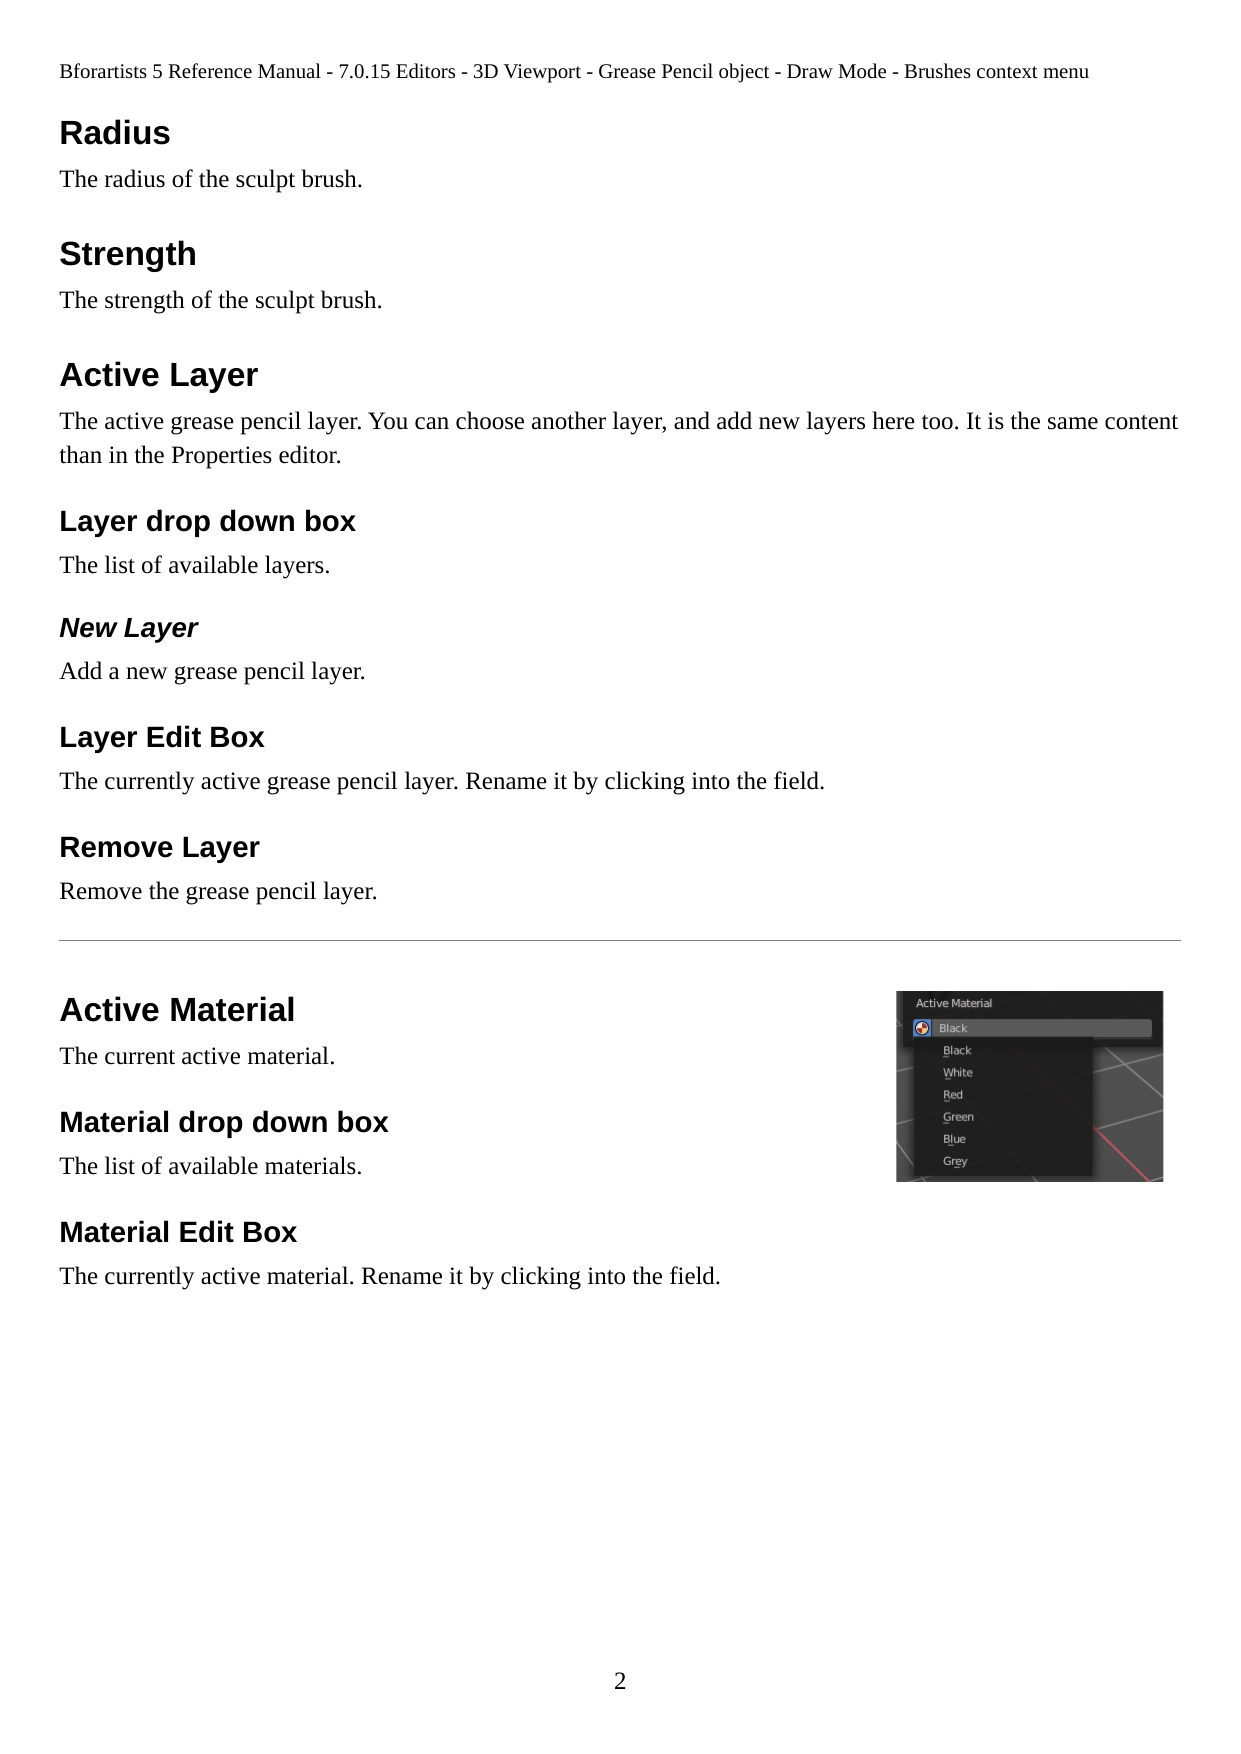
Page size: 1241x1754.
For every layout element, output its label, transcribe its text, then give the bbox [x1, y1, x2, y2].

subtitle New Layer [59, 612, 1181, 644]
text The list of available layers. [59, 550, 1181, 579]
picture [896, 991, 1164, 1182]
text The list of available materials. [59, 1151, 896, 1180]
text Add a new grease pencil layer. [59, 656, 1181, 685]
subtitle Active Material [59, 990, 1181, 1029]
subtitle Material drop down box [59, 1105, 896, 1138]
text Remove the grease pencil layer. [59, 876, 1181, 905]
subtitle Remove Layer [59, 830, 1181, 863]
text The currently active grease pencil layer. Rename it by clicking into the field. [59, 766, 1181, 795]
text The current active material. [59, 1041, 896, 1070]
text The currently active material. Rename it by clicking into the field. [59, 1261, 1181, 1290]
subtitle Layer drop down box [59, 504, 1181, 538]
subtitle Strength [59, 234, 1181, 272]
subtitle Layer Edit Box [59, 720, 1181, 753]
text The radius of the sculpt brush. [59, 164, 1181, 192]
subtitle [1164, 1105, 1181, 1138]
subtitle Radius [59, 113, 1181, 151]
text The strength of the sculpt brush. [59, 285, 1181, 313]
subtitle Active Layer [59, 355, 1181, 393]
subtitle Material Edit Box [59, 1215, 1181, 1248]
text The active grease pencil layer. You can choose another layer, and add new layers here too. It is the same content than in the Properties editor. [59, 406, 1181, 469]
